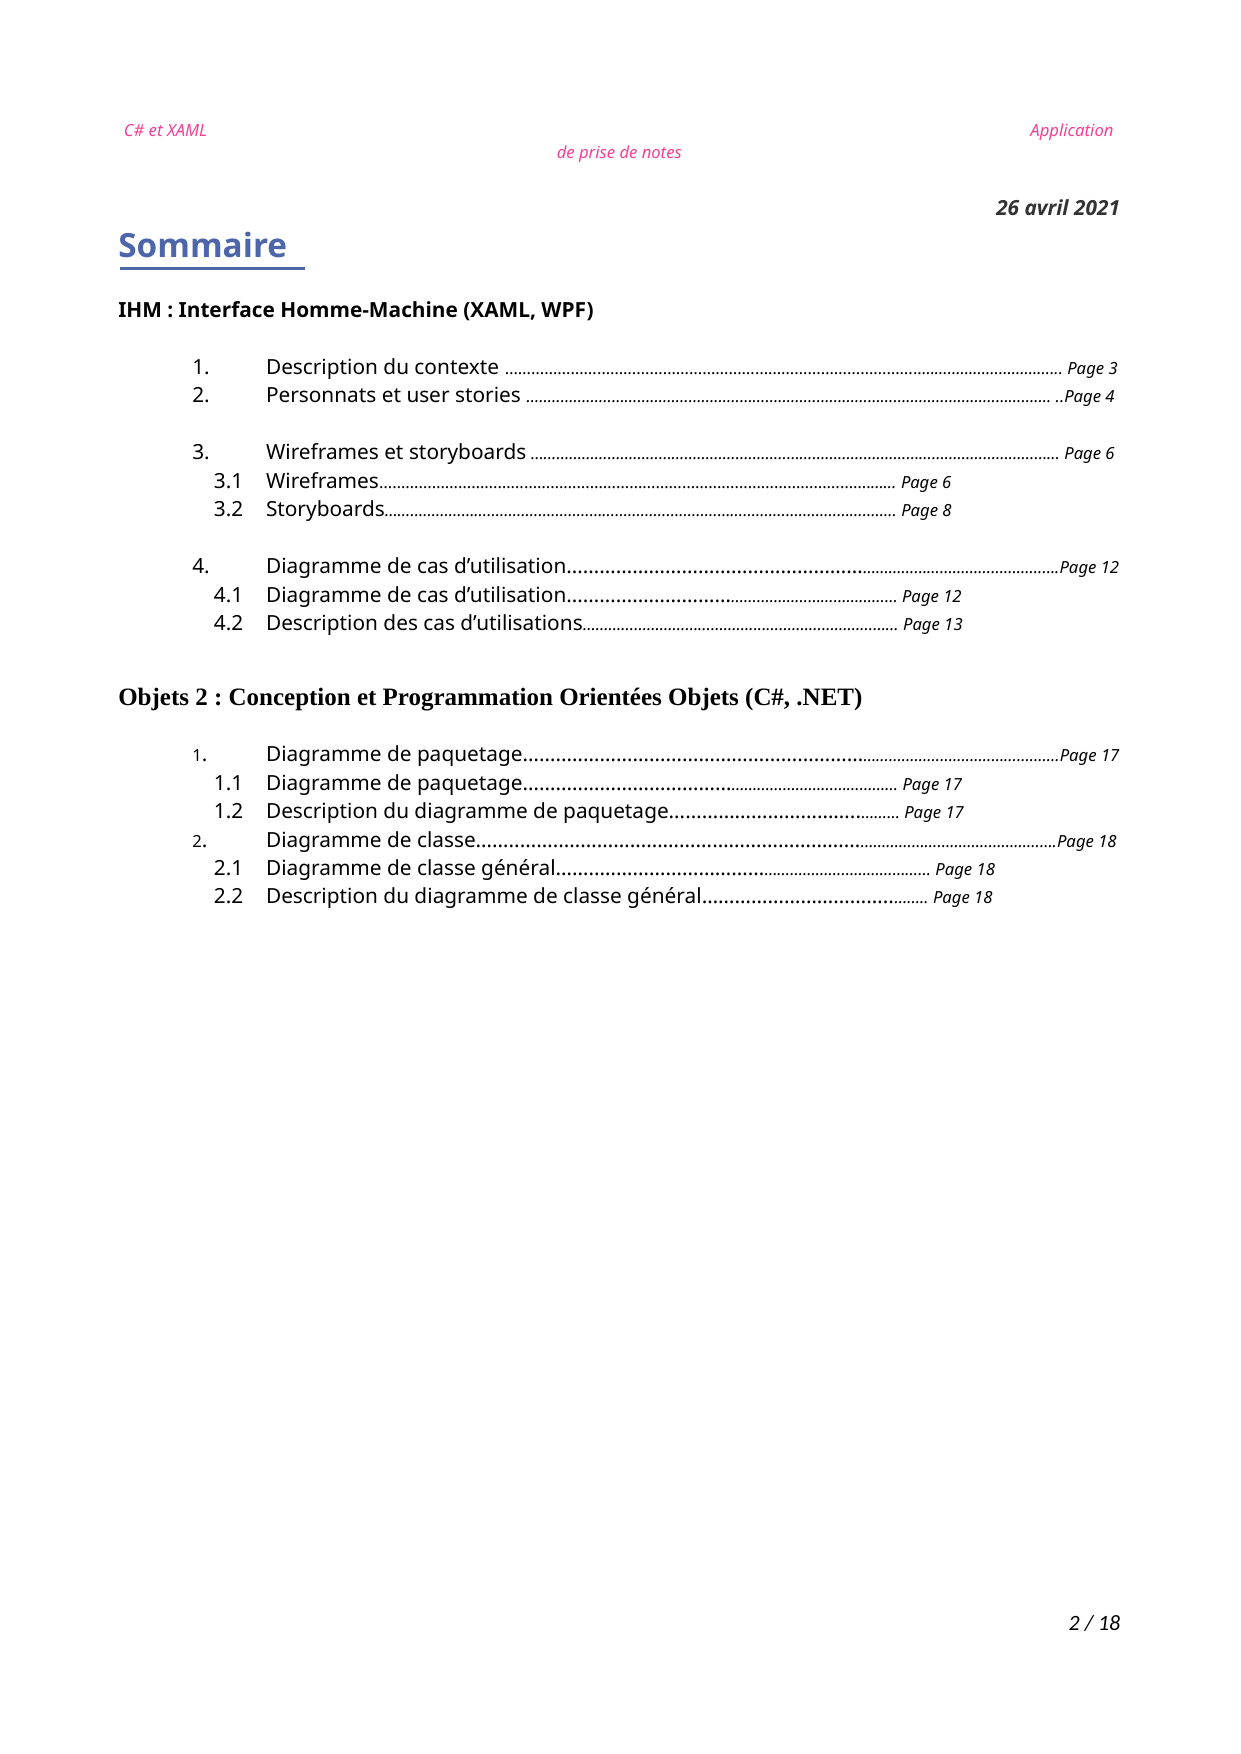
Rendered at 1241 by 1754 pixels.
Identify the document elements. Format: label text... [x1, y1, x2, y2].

text 4.2 Description des cas d’utilisations…………………………………....……….………………… Page 13 [118, 608, 1122, 637]
text IHM : Interface Homme-Machine (XAML, WPF) [118, 295, 1122, 324]
text 3. Wireframes et storyboards …………………………………………………………………………….……………………………… Page 6 [118, 437, 1122, 466]
text 4. Diagramme de cas d’utilisation……………………………………………………………………………………….Page 12 [118, 551, 1122, 580]
text Sommaire [118, 221, 1122, 267]
text 2.2 Description du diagramme de classe général……………………………..…….. Page 18 [118, 882, 1122, 910]
text 2. Diagramme de classe……..……..……………………………………………………………………………………….Page 18 [118, 825, 1122, 853]
text 1. Diagramme de paquetage……..……………………………………………………………………………………….Page 17 [118, 739, 1122, 768]
text 4.1 Diagramme de cas d’utilisation…………………………………………………………… Page 12 [118, 580, 1122, 608]
text 1.2 Description du diagramme de paquetage……………………………..……… Page 17 [118, 796, 1122, 825]
text 3.2 Storyboards…………………………………………………………………………….………………………….. Page 8 [118, 494, 1122, 523]
text 3.1 Wireframes………………………………………………………………………………………………….…… Page 6 [118, 466, 1122, 494]
text 1. Description du contexte …………………………………………………………………………………..…………………………... Page 3 [118, 352, 1122, 381]
text 2.1 Diagramme de classe général……..…………………………………………………………… Page 18 [118, 853, 1122, 882]
text Objets 2 : Conception et Programmation Orientées Objets (C#, .NET) [118, 682, 1122, 711]
text 26 avril 2021 [118, 193, 1122, 221]
text 1.1 Diagramme de paquetage……..…………………………………………………………… Page 17 [118, 768, 1122, 796]
text 2. Personnats et user stories ..…………………………………………………………………………………………………………. ..Page 4 [118, 381, 1122, 409]
